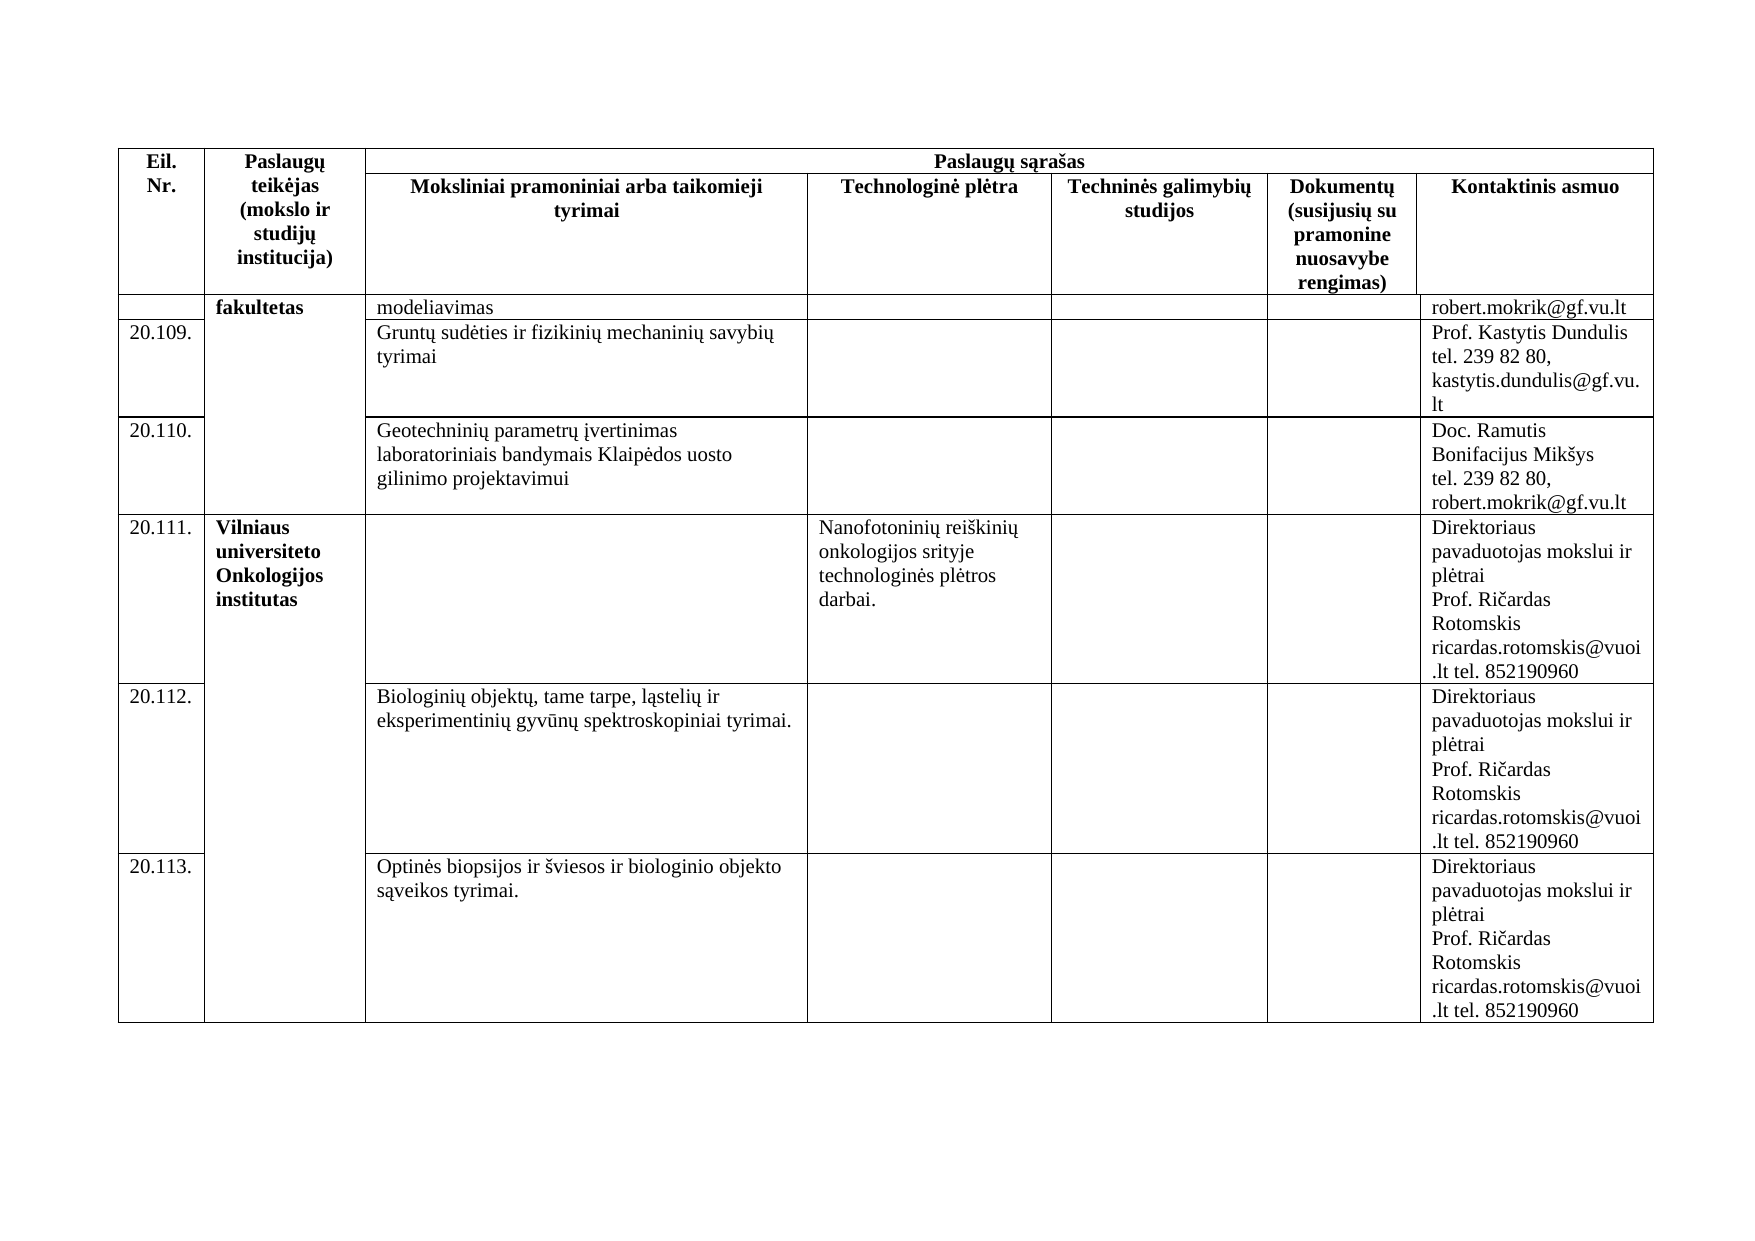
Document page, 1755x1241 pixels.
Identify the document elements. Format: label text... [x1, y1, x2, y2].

table_cell robert.mokrik@gf.vu.lt [1421, 295, 1653, 319]
table_cell Nanofotoninių reiškinių onkologijos srityje technologinės plėtros darbai. [808, 515, 1051, 683]
table_cell Optinės biopsijos ir šviesos ir biologinio objekto sąveikos tyrimai. [366, 854, 807, 1022]
table_header Eil. Nr. [119, 149, 204, 294]
table_cell [1268, 418, 1420, 514]
table_cell [1052, 320, 1267, 416]
table_cell Techninės galimybių studijos [1052, 174, 1267, 294]
table_cell [1052, 515, 1267, 683]
table_cell modeliavimas [366, 295, 807, 319]
table_cell Vilniaus universiteto Onkologijos institutas [205, 515, 365, 1022]
table_cell Biologinių objektų, tame tarpe, ląstelių ir eksperimentinių gyvūnų spektroskopiniai tyrimai. [366, 684, 807, 853]
table_cell [119, 295, 204, 319]
table_cell Geotechninių parametrų įvertinimas laboratoriniais bandymais Klaipėdos uosto gilinimo projektavimui [366, 418, 807, 514]
table_cell [808, 684, 1051, 853]
table_cell Direktoriaus pavaduotojas mokslui ir plėtrai Prof. Ričardas Rotomskis ricardas.rotomskis@vuoi.lt tel. 852190960 [1421, 854, 1653, 1022]
table_cell [366, 515, 807, 683]
table_cell [1268, 684, 1420, 853]
table_cell Dokumentų (susijusių su pramonine nuosavybe rengimas) [1268, 174, 1416, 294]
table_cell [1052, 684, 1267, 853]
table_cell 20.111. [119, 515, 204, 683]
table_header Paslaugų sąrašas [366, 149, 1653, 173]
table_cell [808, 320, 1051, 416]
table_cell [1268, 854, 1420, 1022]
table_cell 20.113. [119, 854, 204, 1022]
table_cell Gruntų sudėties ir fizikinių mechaninių savybių tyrimai [366, 320, 807, 416]
table_cell Direktoriaus pavaduotojas mokslui ir plėtrai Prof. Ričardas Rotomskis ricardas.rotomskis@vuoi.lt tel. 852190960 [1421, 515, 1653, 683]
table_cell [1052, 418, 1267, 514]
table_cell fakultetas [205, 295, 365, 514]
table_cell 20.110. [119, 418, 204, 514]
table_cell 20.109. [119, 320, 204, 416]
table_cell [1268, 515, 1420, 683]
table_cell 20.112. [119, 684, 204, 853]
table_cell [1052, 854, 1267, 1022]
table_header Paslaugų teikėjas (mokslo ir studijų institucija) [205, 149, 365, 294]
table_cell Technologinė plėtra [808, 174, 1051, 294]
table_cell [1268, 295, 1420, 319]
table_cell Moksliniai pramoniniai arba taikomieji tyrimai [366, 174, 807, 294]
table_cell [808, 295, 1051, 319]
table_cell Doc. Ramutis Bonifacijus Mikšys tel. 239 82 80, robert.mokrik@gf.vu.lt [1421, 418, 1653, 514]
table_cell [808, 418, 1051, 514]
table_cell [808, 854, 1051, 1022]
table_cell Prof. Kastytis Dundulis tel. 239 82 80, kastytis.dundulis@gf.vu.lt [1421, 320, 1653, 416]
table_cell [1268, 320, 1420, 416]
table_cell Direktoriaus pavaduotojas mokslui ir plėtrai Prof. Ričardas Rotomskis ricardas.rotomskis@vuoi.lt tel. 852190960 [1421, 684, 1653, 853]
table_cell Kontaktinis asmuo [1417, 174, 1653, 294]
table_cell [1052, 295, 1267, 319]
